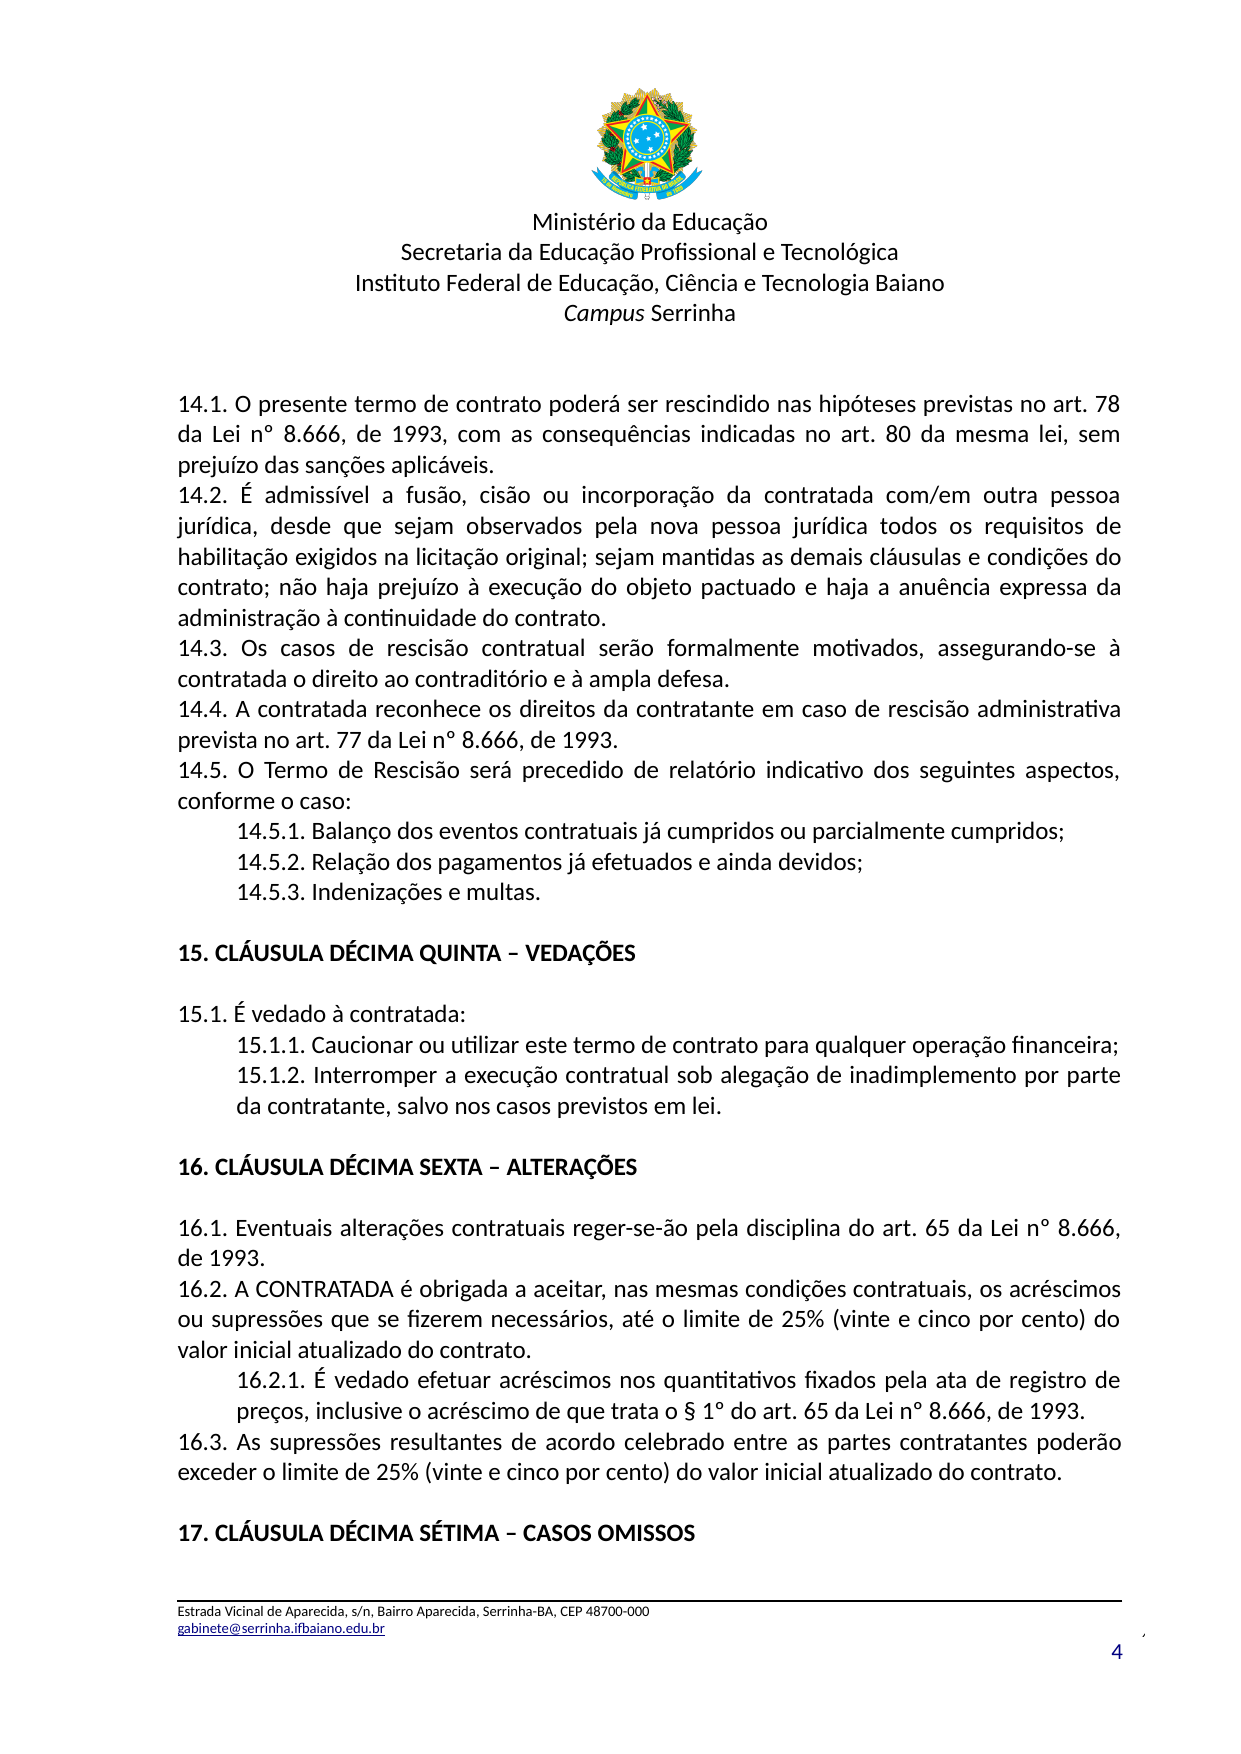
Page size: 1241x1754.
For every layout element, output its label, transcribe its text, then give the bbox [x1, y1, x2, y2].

text 17. CLÁUSULA DÉCIMA SÉTIMA – CASOS OMISSOS [177, 1517, 1122, 1548]
picture [670, 177, 684, 186]
text 15.1.1. Caucionar ou utilizar este termo de contrato para qualquer operação financeira; [236, 1029, 1122, 1059]
text 15.1. É vedado à contratada: [177, 998, 1122, 1029]
text 14.5. O Termo de Rescisão será precedido de relatório indicativo dos seguintes aspectos, conforme o caso: [177, 754, 1122, 815]
text 14.4. A contratada reconhece os direitos da contratante em caso de rescisão administrativa prevista no art. 77 da Lei nº 8.666, de 1993. [177, 693, 1122, 754]
text 14.2. É admissível a fusão, cisão ou incorporação da contratada com/em outra pessoa jurídica, desde que sejam observados pela nova pessoa jurídica todos os requisitos de habilitação exigidos na licitação original; sejam mantidas as demais cláusulas e condições do contrato; não haja prejuízo à execução do objeto pactuado e haja a anuência expressa da administração à continuidade do contrato. [177, 479, 1122, 632]
text 16.3. As supressões resultantes de acordo celebrado entre as partes contratantes poderão exceder o limite de 25% (vinte e cinco por cento) do valor inicial atualizado do contrato. [177, 1426, 1122, 1487]
text 15.1.2. Interromper a execução contratual sob alegação de inadimplemento por parte da contratante, salvo nos casos previstos em lei. [236, 1059, 1122, 1121]
picture [591, 88, 703, 200]
text 16.1. Eventuais alterações contratuais reger-se-ão pela disciplina do art. 65 da Lei nº 8.666, de 1993. [177, 1212, 1122, 1273]
text 14.5.2. Relação dos pagamentos já efetuados e ainda devidos; [236, 846, 1122, 876]
text 14.5.1. Balanço dos eventos contratuais já cumpridos ou parcialmente cumpridos; [236, 815, 1122, 846]
text 16.2. A CONTRATADA é obrigada a aceitar, nas mesmas condições contratuais, os acréscimos ou supressões que se fizerem necessários, até o limite de 25% (vinte e cinco por cento) do valor inicial atualizado do contrato. [177, 1273, 1122, 1365]
picture [610, 177, 632, 196]
text 14.1. O presente termo de contrato poderá ser rescindido nas hipóteses previstas no art. 78 da Lei nº 8.666, de 1993, com as consequências indicadas no art. 80 da mesma lei, sem prejuízo das sanções aplicáveis. [177, 388, 1122, 479]
text 14.5.3. Indenizações e multas. [236, 876, 1122, 907]
text 16. CLÁUSULA DÉCIMA SEXTA – ALTERAÇÕES [177, 1151, 1122, 1182]
text 16.2.1. É vedado efetuar acréscimos nos quantitativos fixados pela ata de registro de preços, inclusive o acréscimo de que trata o § 1º do art. 65 da Lei nº 8.666, de 1993. [236, 1365, 1122, 1426]
text 15. CLÁUSULA DÉCIMA QUINTA – VEDAÇÕES [177, 937, 1122, 968]
text 14.3. Os casos de rescisão contratual serão formalmente motivados, assegurando-se à contratada o direito ao contraditório e à ampla defesa. [177, 632, 1122, 693]
